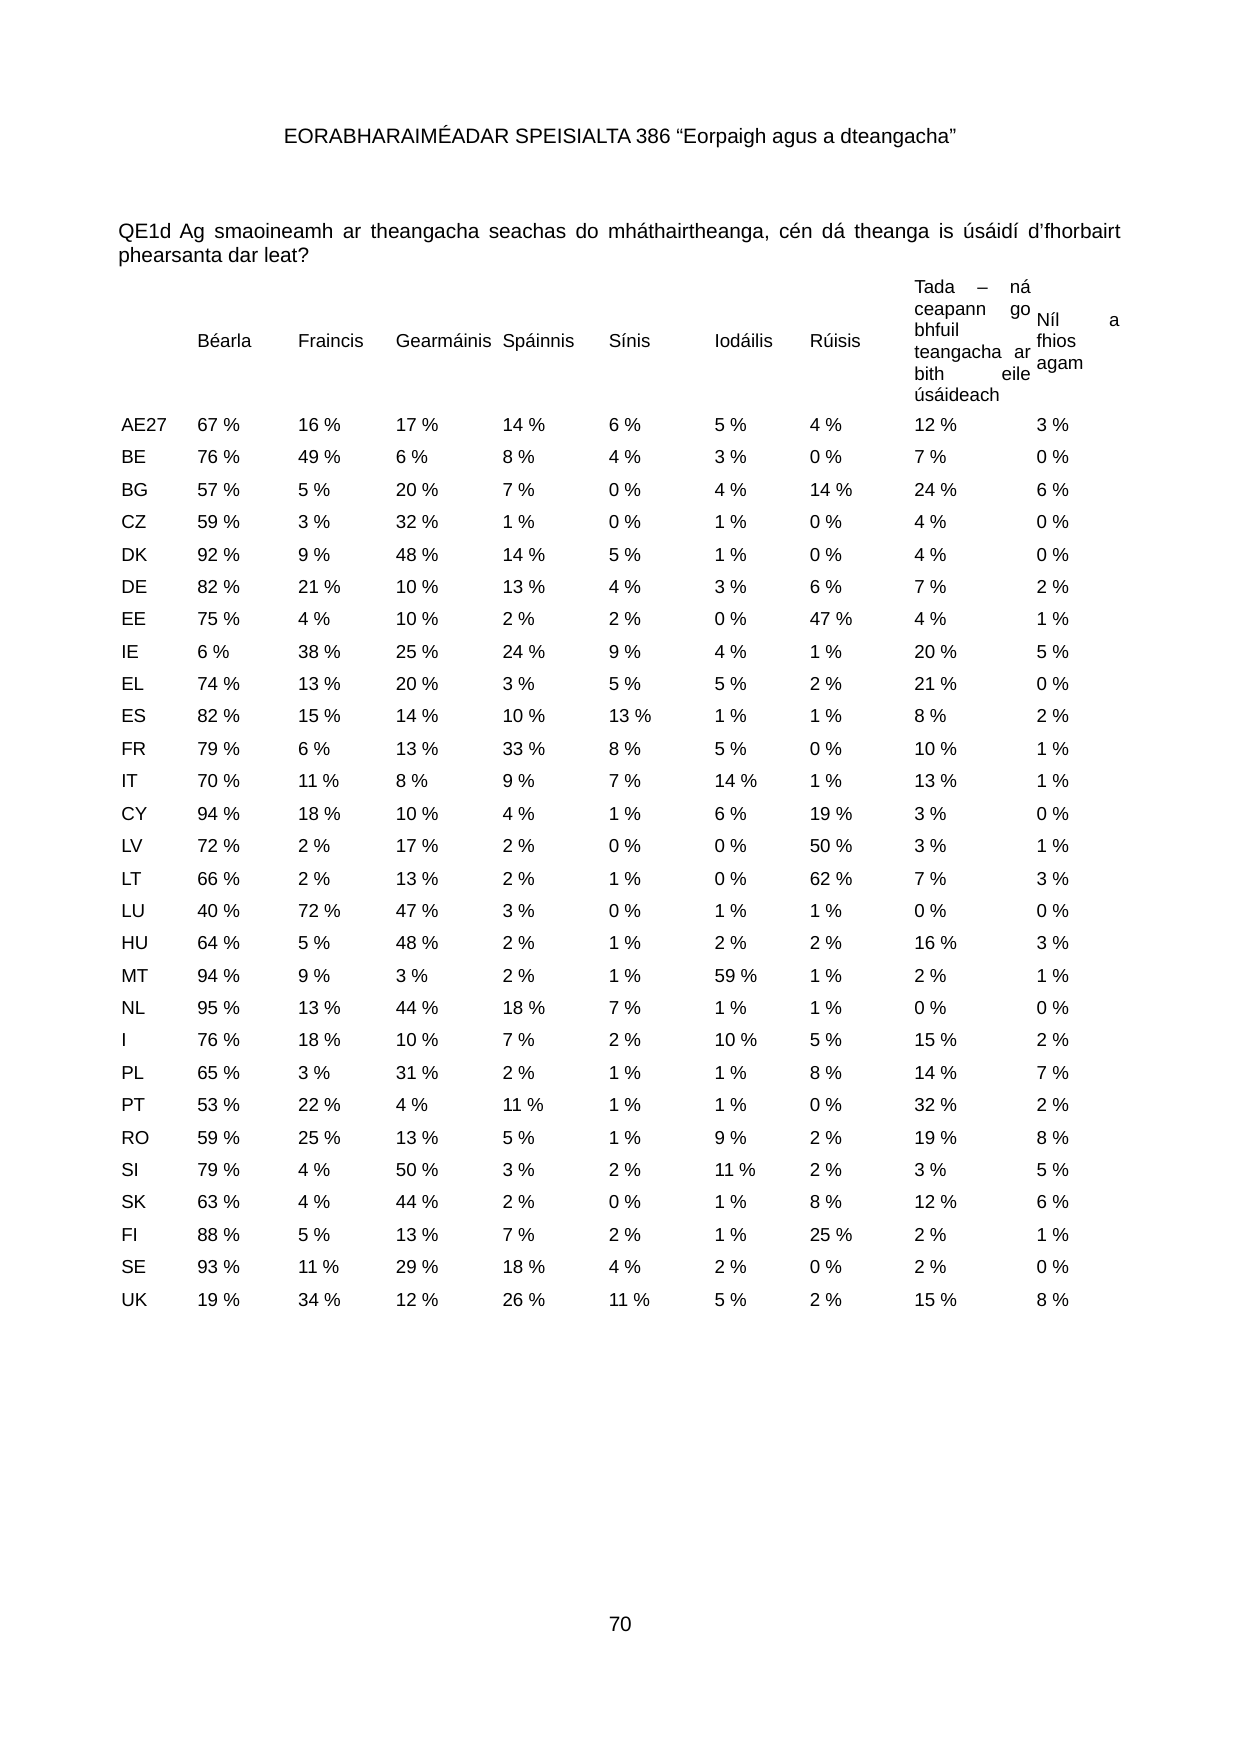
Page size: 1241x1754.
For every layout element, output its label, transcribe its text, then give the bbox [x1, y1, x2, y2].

table_cell 11 % [711, 1154, 807, 1186]
table_cell 4 % [393, 1089, 499, 1121]
table_cell 11 % [499, 1089, 606, 1121]
table_cell 9 % [606, 635, 711, 667]
table_cell SI [118, 1154, 194, 1186]
table_cell 0 % [807, 506, 911, 538]
table_cell 1 % [711, 506, 807, 538]
table_cell 16 % [295, 408, 393, 441]
table_cell 7 % [911, 570, 1033, 603]
table_cell 1 % [1034, 959, 1122, 991]
table_cell IE [118, 635, 194, 667]
table_cell ES [118, 700, 194, 732]
table_cell 5 % [711, 668, 807, 700]
table_cell 4 % [295, 1154, 393, 1186]
table_cell 7 % [499, 1218, 606, 1251]
table_cell 0 % [711, 862, 807, 894]
table_cell LV [118, 830, 194, 862]
table_cell 4 % [711, 473, 807, 506]
table_cell 2 % [606, 1154, 711, 1186]
table_cell AE27 [118, 408, 194, 441]
table_cell 76 % [194, 1024, 295, 1056]
table_cell 0 % [606, 830, 711, 862]
table_cell 48 % [393, 927, 499, 959]
table_header Gearmáinis [393, 273, 499, 408]
table_cell 5 % [295, 1218, 393, 1251]
table_cell 5 % [1034, 635, 1122, 667]
table_cell 2 % [499, 862, 606, 894]
table_cell PT [118, 1089, 194, 1121]
table_cell 7 % [1034, 1056, 1122, 1089]
table_cell 24 % [499, 635, 606, 667]
table_cell 2 % [499, 830, 606, 862]
table_cell 17 % [393, 408, 499, 441]
table_cell 44 % [393, 1186, 499, 1218]
table_cell NL [118, 991, 194, 1024]
table_cell BE [118, 441, 194, 473]
table_cell 0 % [606, 473, 711, 506]
table_cell 0 % [1034, 538, 1122, 570]
table_header Béarla [194, 273, 295, 408]
table_cell 12 % [911, 408, 1033, 441]
table_cell 3 % [1034, 408, 1122, 441]
table_cell 18 % [499, 991, 606, 1024]
table_cell 0 % [807, 1089, 911, 1121]
table_cell 4 % [499, 797, 606, 829]
table_cell 59 % [194, 1121, 295, 1153]
table_cell 3 % [1034, 862, 1122, 894]
table_cell 19 % [807, 797, 911, 829]
table_cell 7 % [499, 1024, 606, 1056]
table_cell CZ [118, 506, 194, 538]
table_cell IT [118, 765, 194, 797]
table_cell 79 % [194, 732, 295, 765]
table_cell 10 % [393, 1024, 499, 1056]
table_cell 63 % [194, 1186, 295, 1218]
table_cell 14 % [711, 765, 807, 797]
table_cell 3 % [1034, 927, 1122, 959]
table_cell 0 % [807, 732, 911, 765]
table_cell 0 % [1034, 1251, 1122, 1283]
table_cell 1 % [807, 765, 911, 797]
table_cell 4 % [911, 538, 1033, 570]
table_cell 13 % [393, 732, 499, 765]
table_cell 70 % [194, 765, 295, 797]
table_cell 1 % [606, 959, 711, 991]
table_cell 31 % [393, 1056, 499, 1089]
table_cell 3 % [711, 441, 807, 473]
table_cell 74 % [194, 668, 295, 700]
table_cell 0 % [1034, 668, 1122, 700]
table_cell 2 % [499, 959, 606, 991]
table_cell 1 % [1034, 732, 1122, 765]
table_cell 10 % [911, 732, 1033, 765]
table_cell 4 % [295, 1186, 393, 1218]
table_cell 2 % [295, 830, 393, 862]
table_cell 2 % [499, 1186, 606, 1218]
table_cell 1 % [807, 894, 911, 927]
table_cell SE [118, 1251, 194, 1283]
table_cell 9 % [499, 765, 606, 797]
table_cell 1 % [606, 927, 711, 959]
table_cell 8 % [499, 441, 606, 473]
table_cell 82 % [194, 700, 295, 732]
table_cell 50 % [807, 830, 911, 862]
table_cell 0 % [807, 538, 911, 570]
table_cell 13 % [393, 1121, 499, 1153]
table_cell 2 % [499, 927, 606, 959]
table_cell 7 % [911, 441, 1033, 473]
table_cell I [118, 1024, 194, 1056]
table_cell 16 % [911, 927, 1033, 959]
table_cell 2 % [499, 603, 606, 635]
table_cell 7 % [911, 862, 1033, 894]
table_cell 7 % [606, 765, 711, 797]
table_cell 47 % [807, 603, 911, 635]
table_cell 14 % [393, 700, 499, 732]
table_header Níl a fhios agam [1034, 273, 1122, 408]
table_cell 10 % [393, 570, 499, 603]
table_cell 29 % [393, 1251, 499, 1283]
table_cell 15 % [911, 1024, 1033, 1056]
table_cell 0 % [606, 506, 711, 538]
table_cell 13 % [295, 668, 393, 700]
table_cell 48 % [393, 538, 499, 570]
table_cell 14 % [911, 1056, 1033, 1089]
table_cell 3 % [911, 797, 1033, 829]
table_cell 3 % [911, 830, 1033, 862]
table_cell 13 % [606, 700, 711, 732]
table_cell 3 % [911, 1154, 1033, 1186]
table_cell 5 % [1034, 1154, 1122, 1186]
table_cell 4 % [911, 603, 1033, 635]
table_cell 1 % [606, 1089, 711, 1121]
table_cell 94 % [194, 959, 295, 991]
table_cell 17 % [393, 830, 499, 862]
table_cell 18 % [499, 1251, 606, 1283]
table_cell 21 % [911, 668, 1033, 700]
table_cell 1 % [807, 635, 911, 667]
table_cell 6 % [606, 408, 711, 441]
table_cell 8 % [911, 700, 1033, 732]
table_cell 1 % [606, 797, 711, 829]
table_cell 2 % [499, 1056, 606, 1089]
table_cell 15 % [911, 1283, 1033, 1315]
table_header Rúisis [807, 273, 911, 408]
table_cell 1 % [711, 700, 807, 732]
table_cell EL [118, 668, 194, 700]
table_cell 22 % [295, 1089, 393, 1121]
table_cell 3 % [295, 506, 393, 538]
table_cell 2 % [606, 603, 711, 635]
table_header Iodáilis [711, 273, 807, 408]
table_cell BG [118, 473, 194, 506]
table_cell 14 % [499, 408, 606, 441]
table_cell 0 % [1034, 894, 1122, 927]
table_cell 20 % [911, 635, 1033, 667]
table_cell 26 % [499, 1283, 606, 1315]
table_cell 0 % [807, 441, 911, 473]
table_cell 9 % [711, 1121, 807, 1153]
table_cell 62 % [807, 862, 911, 894]
table_cell 2 % [295, 862, 393, 894]
table_cell 1 % [711, 1186, 807, 1218]
table_cell 12 % [393, 1283, 499, 1315]
table_cell 1 % [711, 991, 807, 1024]
table_cell 2 % [807, 1154, 911, 1186]
table_cell 79 % [194, 1154, 295, 1186]
table_cell 66 % [194, 862, 295, 894]
table_cell FI [118, 1218, 194, 1251]
table_cell 1 % [1034, 1218, 1122, 1251]
table_cell 0 % [911, 894, 1033, 927]
table_cell 88 % [194, 1218, 295, 1251]
table_cell 2 % [1034, 1089, 1122, 1121]
table_cell 5 % [295, 927, 393, 959]
table_cell CY [118, 797, 194, 829]
table_cell 0 % [711, 830, 807, 862]
table_cell 5 % [807, 1024, 911, 1056]
table_cell 6 % [393, 441, 499, 473]
table_cell 59 % [194, 506, 295, 538]
table_cell 38 % [295, 635, 393, 667]
table_cell 72 % [194, 830, 295, 862]
table_cell 72 % [295, 894, 393, 927]
table_cell 19 % [194, 1283, 295, 1315]
table_header Tada – ná ceapann go bhfuil teangacha ar bith eile úsáideach [911, 273, 1033, 408]
table_cell 65 % [194, 1056, 295, 1089]
table_cell 64 % [194, 927, 295, 959]
table_cell HU [118, 927, 194, 959]
table_cell 2 % [807, 927, 911, 959]
table_cell 0 % [1034, 991, 1122, 1024]
table_cell 2 % [1034, 1024, 1122, 1056]
table_cell 20 % [393, 473, 499, 506]
table_cell 6 % [1034, 1186, 1122, 1218]
table_cell 32 % [393, 506, 499, 538]
table_cell 19 % [911, 1121, 1033, 1153]
table_cell 82 % [194, 570, 295, 603]
table_cell MT [118, 959, 194, 991]
table_cell 94 % [194, 797, 295, 829]
table_cell 18 % [295, 1024, 393, 1056]
table_cell 1 % [606, 1121, 711, 1153]
table_cell 6 % [295, 732, 393, 765]
table_cell 1 % [711, 894, 807, 927]
table_cell 0 % [606, 894, 711, 927]
table_cell 3 % [295, 1056, 393, 1089]
table_cell 8 % [606, 732, 711, 765]
table_cell 1 % [499, 506, 606, 538]
table_cell 1 % [1034, 603, 1122, 635]
table_cell 92 % [194, 538, 295, 570]
table_cell 7 % [499, 473, 606, 506]
table_cell 1 % [807, 991, 911, 1024]
table_cell 2 % [1034, 700, 1122, 732]
table_cell 0 % [807, 1251, 911, 1283]
table_cell 14 % [499, 538, 606, 570]
table_cell 25 % [393, 635, 499, 667]
table_cell 11 % [295, 1251, 393, 1283]
table_cell 95 % [194, 991, 295, 1024]
table_cell 13 % [295, 991, 393, 1024]
table_cell 21 % [295, 570, 393, 603]
table_cell 5 % [711, 732, 807, 765]
table_cell UK [118, 1283, 194, 1315]
table_cell 2 % [1034, 570, 1122, 603]
table_header Fraincis [295, 273, 393, 408]
table_cell DK [118, 538, 194, 570]
table_cell 4 % [711, 635, 807, 667]
table_cell 44 % [393, 991, 499, 1024]
table_cell 2 % [807, 1283, 911, 1315]
table_cell 3 % [499, 894, 606, 927]
table_cell 13 % [499, 570, 606, 603]
table_cell 34 % [295, 1283, 393, 1315]
table_cell 2 % [807, 668, 911, 700]
table_cell 6 % [807, 570, 911, 603]
table_cell 1 % [711, 538, 807, 570]
table_cell 0 % [606, 1186, 711, 1218]
table_cell 13 % [393, 862, 499, 894]
table_cell EE [118, 603, 194, 635]
table_cell 4 % [807, 408, 911, 441]
table_cell LT [118, 862, 194, 894]
table_cell 3 % [711, 570, 807, 603]
table_cell 4 % [295, 603, 393, 635]
table_cell 1 % [711, 1056, 807, 1089]
table_cell 20 % [393, 668, 499, 700]
table_cell 3 % [499, 1154, 606, 1186]
table_cell 25 % [807, 1218, 911, 1251]
table_cell 2 % [911, 959, 1033, 991]
table_cell 0 % [1034, 506, 1122, 538]
table_cell 2 % [711, 1251, 807, 1283]
table_cell 1 % [606, 862, 711, 894]
table_cell DE [118, 570, 194, 603]
table_cell 47 % [393, 894, 499, 927]
table_cell 24 % [911, 473, 1033, 506]
table_cell 0 % [911, 991, 1033, 1024]
table_cell 32 % [911, 1089, 1033, 1121]
table_cell 8 % [1034, 1121, 1122, 1153]
table_cell 6 % [194, 635, 295, 667]
table_cell 33 % [499, 732, 606, 765]
table_cell 10 % [393, 797, 499, 829]
table_cell 3 % [499, 668, 606, 700]
table_cell 11 % [606, 1283, 711, 1315]
table_cell 57 % [194, 473, 295, 506]
table_cell SK [118, 1186, 194, 1218]
table_cell 10 % [393, 603, 499, 635]
table_cell 1 % [1034, 830, 1122, 862]
table_cell 13 % [911, 765, 1033, 797]
table_cell 25 % [295, 1121, 393, 1153]
table_cell 5 % [606, 538, 711, 570]
table_cell 2 % [606, 1024, 711, 1056]
table_cell 0 % [1034, 441, 1122, 473]
table_cell 49 % [295, 441, 393, 473]
table_cell 9 % [295, 959, 393, 991]
table_cell 13 % [393, 1218, 499, 1251]
table_header [118, 273, 194, 408]
table_cell 4 % [606, 441, 711, 473]
table_header Spáinnis [499, 273, 606, 408]
table_cell 0 % [711, 603, 807, 635]
table_cell 2 % [807, 1121, 911, 1153]
table_cell 4 % [606, 1251, 711, 1283]
table_cell 59 % [711, 959, 807, 991]
table_cell 5 % [711, 408, 807, 441]
table_cell 1 % [711, 1089, 807, 1121]
table_cell 12 % [911, 1186, 1033, 1218]
table_cell 5 % [711, 1283, 807, 1315]
table_cell 15 % [295, 700, 393, 732]
table_cell FR [118, 732, 194, 765]
table_header Sínis [606, 273, 711, 408]
table_cell 2 % [911, 1251, 1033, 1283]
table_cell 75 % [194, 603, 295, 635]
table_cell 8 % [807, 1056, 911, 1089]
table_cell 5 % [606, 668, 711, 700]
table_cell RO [118, 1121, 194, 1153]
table_cell 93 % [194, 1251, 295, 1283]
text QE1d Ag smaoineamh ar theangacha seachas do mháthairtheanga, cén dá theanga is úsáidí d’fhorbairt phearsanta dar leat? [118, 219, 1122, 267]
table_cell 8 % [1034, 1283, 1122, 1315]
table_cell 3 % [393, 959, 499, 991]
table_cell 50 % [393, 1154, 499, 1186]
table_cell 4 % [911, 506, 1033, 538]
table_cell 1 % [606, 1056, 711, 1089]
table_cell LU [118, 894, 194, 927]
table_cell 2 % [711, 927, 807, 959]
table_cell 6 % [1034, 473, 1122, 506]
table_cell 4 % [606, 570, 711, 603]
table_cell 8 % [393, 765, 499, 797]
table_cell 1 % [807, 959, 911, 991]
table_cell 9 % [295, 538, 393, 570]
table_cell 10 % [499, 700, 606, 732]
table_cell 8 % [807, 1186, 911, 1218]
table_cell 7 % [606, 991, 711, 1024]
table_cell 40 % [194, 894, 295, 927]
table_cell 10 % [711, 1024, 807, 1056]
table_cell 5 % [499, 1121, 606, 1153]
table_cell 1 % [807, 700, 911, 732]
table_cell 76 % [194, 441, 295, 473]
table_cell 5 % [295, 473, 393, 506]
table_cell 0 % [1034, 797, 1122, 829]
table_cell 1 % [711, 1218, 807, 1251]
table_cell 53 % [194, 1089, 295, 1121]
table_cell 2 % [911, 1218, 1033, 1251]
table_cell 18 % [295, 797, 393, 829]
table_cell 2 % [606, 1218, 711, 1251]
table_cell 6 % [711, 797, 807, 829]
table_cell 1 % [1034, 765, 1122, 797]
table_cell PL [118, 1056, 194, 1089]
table_cell 67 % [194, 408, 295, 441]
table_cell 14 % [807, 473, 911, 506]
table_cell 11 % [295, 765, 393, 797]
